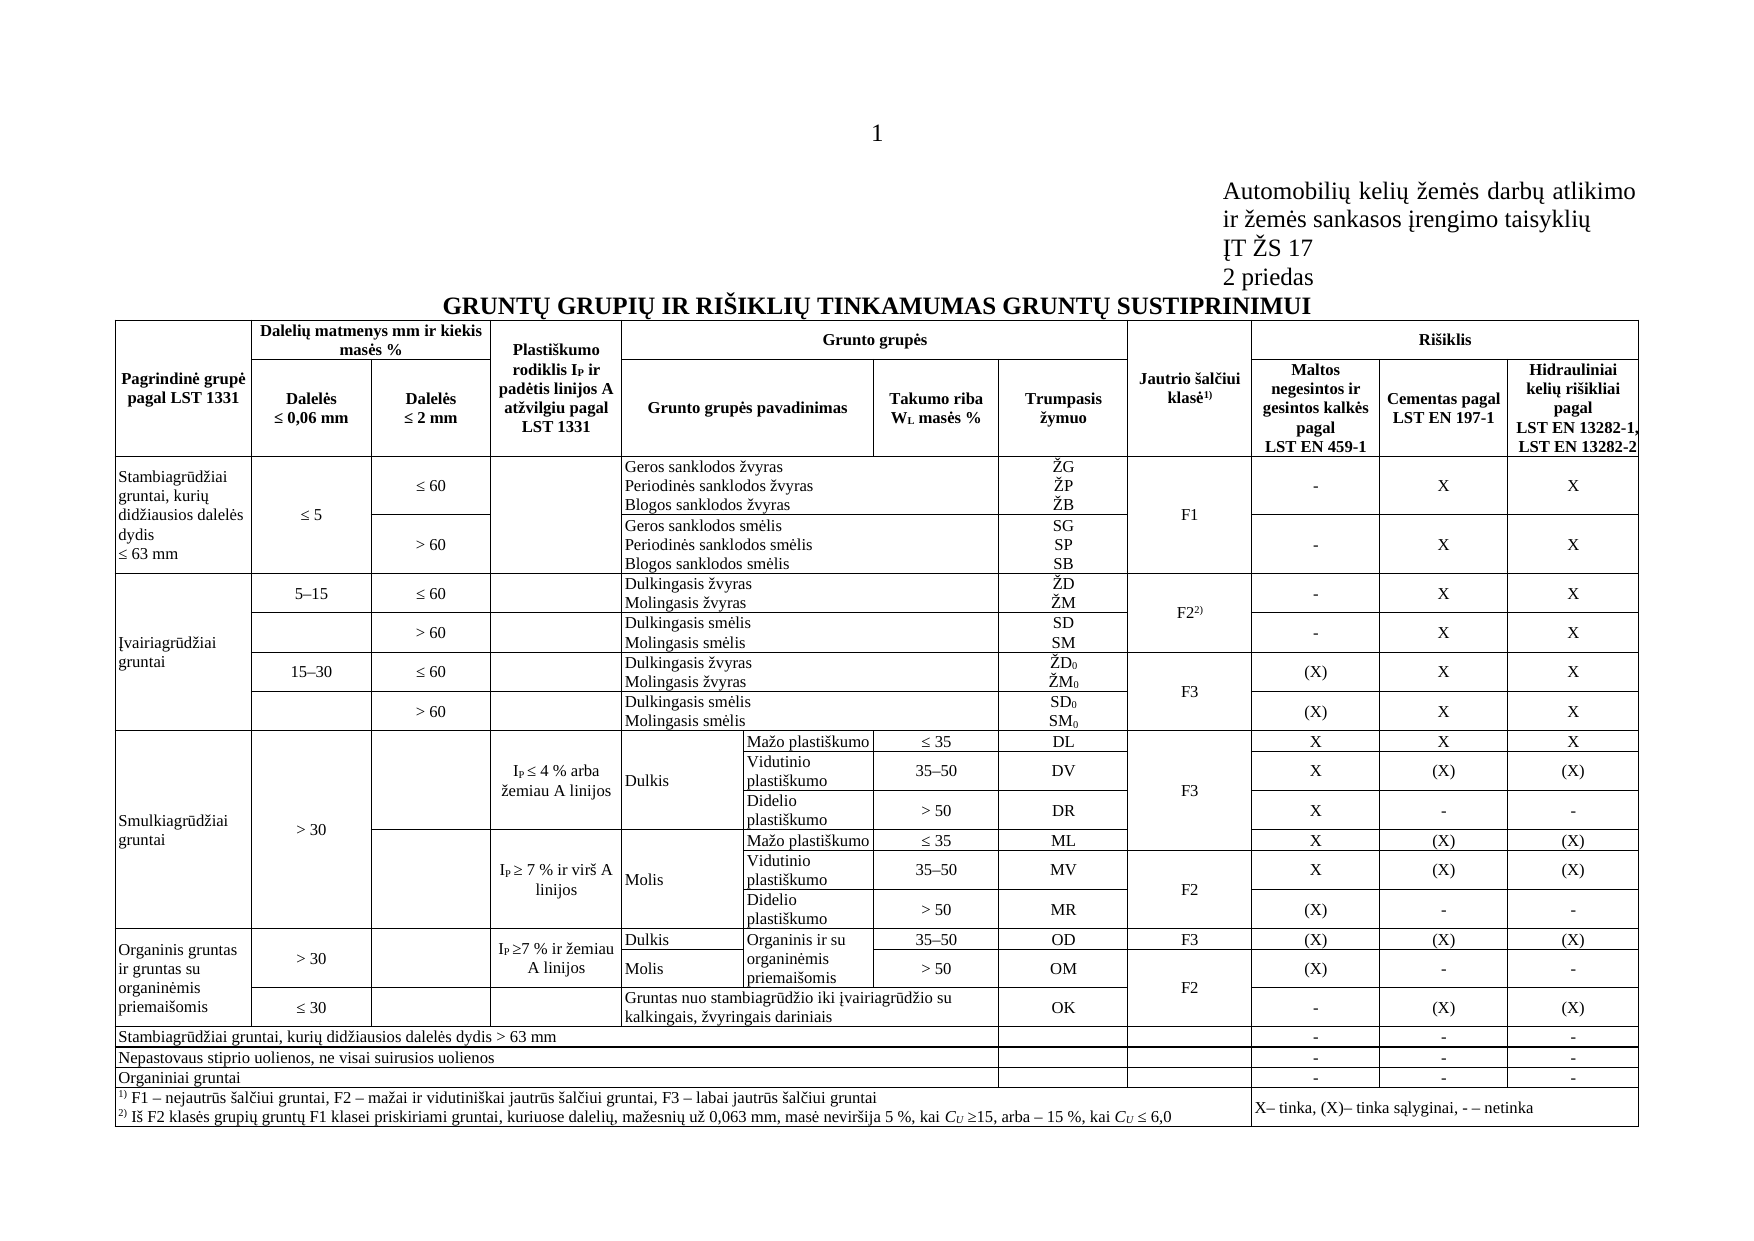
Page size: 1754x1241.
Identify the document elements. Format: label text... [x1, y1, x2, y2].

table_cell IP ≥7 % ir žemiau A linijos [491, 929, 621, 987]
table_cell DV [999, 752, 1127, 790]
table_cell X [1380, 692, 1507, 730]
table_cell IP ≤ 4 % arba žemiau A linijos [491, 731, 621, 829]
table_cell Dalelės ≤ 2 mm [372, 360, 490, 456]
table_cell X– tinka, (X)– tinka sąlyginai, - – netinka [1252, 1088, 1638, 1126]
table_cell X [1508, 613, 1638, 652]
table_cell [491, 457, 621, 573]
table_cell F2 [1128, 851, 1251, 928]
table_cell X [1380, 515, 1507, 573]
table_cell > 60 [372, 692, 490, 730]
table_header Grunto grupės [622, 321, 1127, 359]
table_cell X [1252, 731, 1379, 751]
table_cell > 50 [874, 791, 998, 829]
table_cell X [1508, 731, 1638, 751]
table_cell - [1508, 1027, 1638, 1046]
table_cell ≤ 35 [874, 731, 998, 751]
table_cell ≤ 35 [874, 830, 998, 849]
table_cell [372, 929, 490, 987]
table_cell X [1380, 574, 1507, 612]
table_cell [491, 613, 621, 652]
table_cell F3 [1128, 731, 1251, 849]
table_cell Mažo plastiškumo [744, 731, 873, 751]
table_cell - [1508, 1048, 1638, 1067]
table_cell ≤ 5 [252, 457, 371, 573]
table_cell (X) [1380, 851, 1507, 889]
table_cell X [1252, 791, 1379, 829]
table_cell X [1508, 692, 1638, 730]
table_cell - [1380, 1048, 1507, 1067]
table_cell Dulkingasis smėlis Molingasis smėlis [622, 692, 998, 730]
table_cell OD [999, 929, 1127, 948]
table_cell (X) [1380, 752, 1507, 790]
table_cell SG SP SB [999, 515, 1127, 573]
table_cell X [1252, 752, 1379, 790]
table_cell > 50 [874, 890, 998, 928]
table_cell (X) [1380, 830, 1507, 849]
table_cell - [1508, 950, 1638, 987]
table_cell ŽD0 ŽM0 [999, 653, 1127, 691]
table_cell > 50 [874, 950, 998, 987]
table_cell > 30 [252, 929, 371, 987]
table_cell F3 [1128, 653, 1251, 730]
table_cell IP ≥ 7 % ir virš A linijos [491, 830, 621, 928]
table_cell DL [999, 731, 1127, 751]
table_cell Įvairiagrūdžiai gruntai [116, 574, 251, 730]
table_cell (X) [1380, 929, 1507, 948]
table_cell Organinis gruntas ir gruntas su organinėmis priemaišomis [116, 929, 251, 1026]
table_cell DR [999, 791, 1127, 829]
text Automobilių kelių žemės darbų atlikimo ir žemės sankasos įrengimo taisyklių [1223, 176, 1636, 233]
table_cell Didelio plastiškumo [744, 890, 873, 928]
table_cell 15–30 [252, 653, 371, 691]
table_cell Geros sanklodos smėlis Periodinės sanklodos smėlis Blogos sanklodos smėlis [622, 515, 998, 573]
table_cell - [1252, 457, 1379, 514]
table_cell [1128, 1068, 1251, 1087]
table_cell ŽG ŽP ŽB [999, 457, 1127, 514]
table_header Jautrio šalčiui klasė1) [1128, 321, 1251, 456]
table_cell [372, 830, 490, 928]
table_cell Dalelės ≤ 0,06 mm [252, 360, 371, 456]
table_cell > 60 [372, 613, 490, 652]
table_cell X [1380, 653, 1507, 691]
table_cell - [1252, 515, 1379, 573]
table_cell (X) [1252, 929, 1379, 948]
table_cell Trumpasis žymuo [999, 360, 1127, 456]
table_cell [252, 613, 371, 652]
table_cell [999, 1027, 1127, 1046]
table_cell [372, 731, 490, 829]
table_cell (X) [1252, 653, 1379, 691]
table_cell Dulkingasis žvyras Molingasis žvyras [622, 574, 998, 612]
table_cell Dulkingasis žvyras Molingasis žvyras [622, 653, 998, 691]
table_header Rišiklis [1252, 321, 1638, 359]
table_cell ≤ 30 [252, 988, 371, 1026]
table_cell 35–50 [874, 752, 998, 790]
table_cell (X) [1252, 950, 1379, 987]
table_cell Dulkis [622, 929, 743, 948]
table_cell - [1252, 988, 1379, 1026]
table_cell Grunto grupės pavadinimas [622, 360, 873, 456]
table_cell (X) [1508, 988, 1638, 1026]
table_cell F22) [1128, 574, 1251, 652]
table_cell - [1252, 1048, 1379, 1067]
table_cell Organiniai gruntai [116, 1068, 998, 1087]
table_cell ≤ 60 [372, 457, 490, 514]
table_cell Didelio plastiškumo [744, 791, 873, 829]
table_cell Geros sanklodos žvyras Periodinės sanklodos žvyras Blogos sanklodos žvyras [622, 457, 998, 514]
table_cell - [1252, 1027, 1379, 1046]
table_cell (X) [1252, 692, 1379, 730]
table_cell > 30 [252, 731, 371, 928]
table_cell Cementas pagal LST EN 197-1 [1380, 360, 1507, 456]
table_header Dalelių matmenys mm ir kiekis masės % [252, 321, 490, 359]
table_cell ŽD ŽM [999, 574, 1127, 612]
table_cell [1128, 1048, 1251, 1067]
table_cell Molis [622, 950, 743, 987]
table_cell (X) [1508, 851, 1638, 889]
table_cell Takumo riba WL masės % [874, 360, 998, 456]
table_cell - [1380, 1027, 1507, 1046]
table_cell Molis [622, 830, 743, 928]
table_header Plastiškumo rodiklis IP ir padėtis linijos A atžvilgiu pagal LST 1331 [491, 321, 621, 456]
table_cell F2 [1128, 950, 1251, 1026]
table_cell F1 [1128, 457, 1251, 573]
table_cell 1) F1 – nejautrūs šalčiui gruntai, F2 – mažai ir vidutiniškai jautrūs šalčiui gruntai, F3 – labai jautrūs šalčiui gruntai 2) Iš F2 klasės grupių gruntų F1 klasei priskiriami gruntai, kuriuose dalelių, mažesnių už 0,063 mm, masė neviršija 5 %, kai CU ≥15, arba – 15 %, kai CU ≤ 6,0 [116, 1088, 1251, 1126]
table_cell (X) [1252, 890, 1379, 928]
table_cell F3 [1128, 929, 1251, 948]
table_cell X [1508, 653, 1638, 691]
table_cell - [1508, 890, 1638, 928]
table_cell (X) [1508, 830, 1638, 849]
table_cell 35–50 [874, 851, 998, 889]
table_cell [252, 692, 371, 730]
text 2 priedas [1223, 262, 1636, 291]
table_cell X [1508, 515, 1638, 573]
table_cell Dulkis [622, 731, 743, 829]
table_cell ≤ 60 [372, 653, 490, 691]
table_cell MV [999, 851, 1127, 889]
table_cell Dulkingasis smėlis Molingasis smėlis [622, 613, 998, 652]
table_cell [491, 988, 621, 1026]
table_cell - [1380, 791, 1507, 829]
table_cell X [1508, 457, 1638, 514]
table_cell > 60 [372, 515, 490, 573]
table_cell - [1508, 791, 1638, 829]
table_cell Stambiagrūdžiai gruntai, kurių didžiausios dalelės dydis ≤ 63 mm [116, 457, 251, 573]
text GRUNTŲ GRUPIŲ IR RIŠIKLIŲ TINKAMUMAS GRUNTŲ SUSTIPRINIMUI [118, 291, 1636, 319]
table_cell (X) [1508, 752, 1638, 790]
table_cell [491, 574, 621, 612]
table_cell 35–50 [874, 929, 998, 948]
table_cell Stambiagrūdžiai gruntai, kurių didžiausios dalelės dydis > 63 mm [116, 1027, 998, 1046]
table_cell SD0 SM0 [999, 692, 1127, 730]
table_cell (X) [1508, 929, 1638, 948]
table_cell 5–15 [252, 574, 371, 612]
table_cell OM [999, 950, 1127, 987]
table_cell X [1508, 574, 1638, 612]
table_cell Vidutinio plastiškumo [744, 851, 873, 889]
table_cell Smulkiagrūdžiai gruntai [116, 731, 251, 928]
table_cell X [1252, 830, 1379, 849]
table_cell MR [999, 890, 1127, 928]
table_cell Hidrauliniai kelių rišikliai pagal LST EN 13282-1, LST EN 13282-2 [1508, 360, 1638, 456]
table_cell Maltos negesintos ir gesintos kalkės pagal LST EN 459-1 [1252, 360, 1379, 456]
table_cell [372, 988, 490, 1026]
table_cell - [1252, 613, 1379, 652]
table_cell [491, 653, 621, 691]
table_cell (X) [1380, 988, 1507, 1026]
table_header Pagrindinė grupė pagal LST 1331 [116, 321, 251, 456]
table_cell Nepastovaus stiprio uolienos, ne visai suirusios uolienos [116, 1048, 998, 1067]
table_cell X [1380, 457, 1507, 514]
table_cell [1128, 1027, 1251, 1046]
table_cell Mažo plastiškumo [744, 830, 873, 849]
table_cell - [1380, 950, 1507, 987]
table_cell [999, 1068, 1127, 1087]
table_cell X [1380, 613, 1507, 652]
text ĮT ŽS 17 [1223, 233, 1636, 262]
table_cell Gruntas nuo stambiagrūdžio iki įvairiagrūdžio su kalkingais, žvyringais dariniais [622, 988, 998, 1026]
table_cell - [1252, 574, 1379, 612]
table_cell - [1252, 1068, 1379, 1087]
table_cell ≤ 60 [372, 574, 490, 612]
table_cell - [1380, 890, 1507, 928]
table_cell [491, 692, 621, 730]
table_cell Organinis ir su organinėmis priemaišomis [744, 929, 873, 987]
table_cell X [1380, 731, 1507, 751]
table_cell ML [999, 830, 1127, 849]
table_cell - [1380, 1068, 1507, 1087]
table_cell SD SM [999, 613, 1127, 652]
table_cell Vidutinio plastiškumo [744, 752, 873, 790]
table_cell OK [999, 988, 1127, 1026]
table_cell X [1252, 851, 1379, 889]
table_cell - [1508, 1068, 1638, 1087]
table_cell [999, 1048, 1127, 1067]
